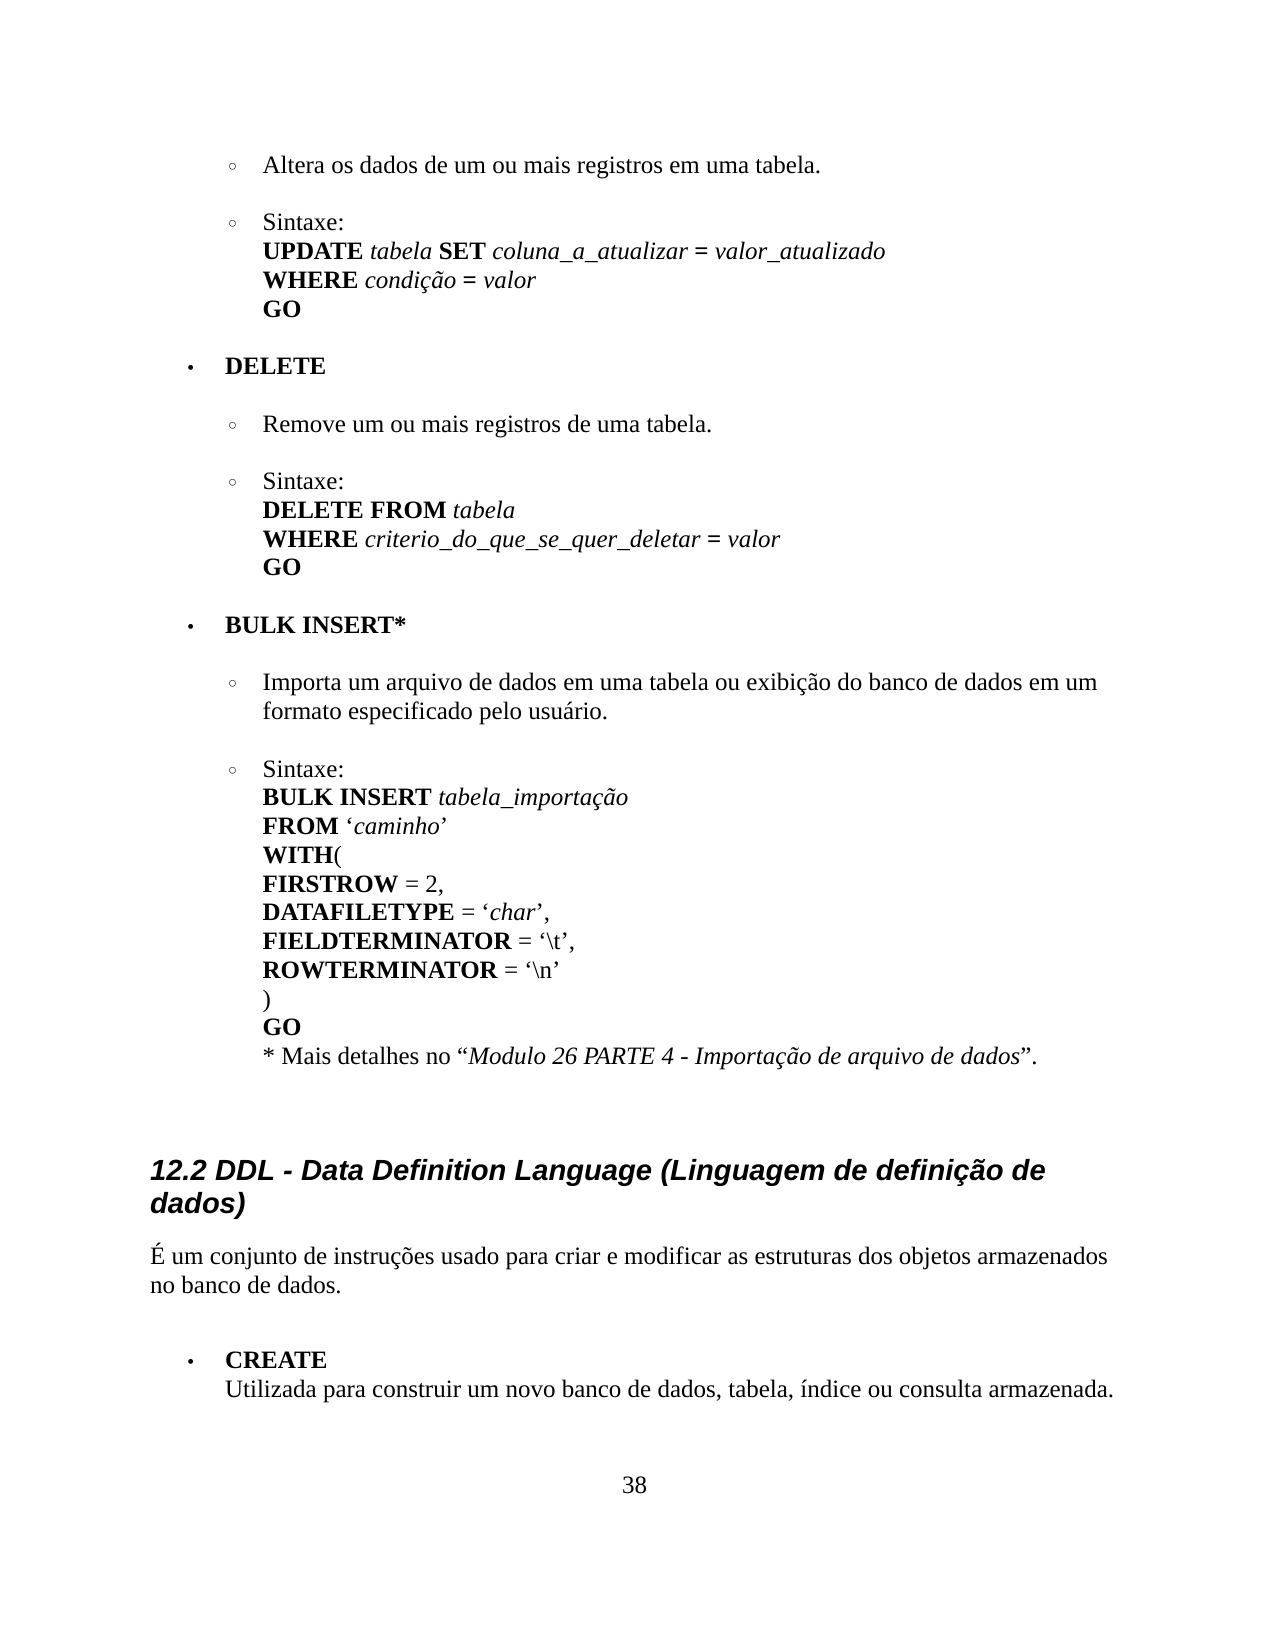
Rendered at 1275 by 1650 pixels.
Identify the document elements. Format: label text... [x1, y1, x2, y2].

text É um conjunto de instruções usado para criar e modificar as estruturas dos objetos armazenados no banco de dados. [150, 1241, 1125, 1327]
list Importa um arquivo de dados em uma tabela ou exibição do banco de dados em um formato especificado pelo usuário. [225, 667, 1125, 754]
list CREATE Utilizada para construir um novo banco de dados, tabela, índice ou consulta armazenada. [187, 1345, 1125, 1431]
subtitle 12.2 DDL - Data Definition Language (Linguagem de definição de dados) [150, 1152, 1125, 1219]
list Sintaxe: UPDATE tabela SET coluna_a_atualizar = valor_atualizado WHERE condição = valor GO [225, 207, 1125, 351]
list Remove um ou mais registros de uma tabela. [225, 409, 1125, 466]
list BULK INSERT* [187, 610, 1125, 667]
list Sintaxe: DELETE FROM tabela WHERE criterio_do_que_se_quer_deletar = valor GO [225, 466, 1125, 610]
list Altera os dados de um ou mais registros em uma tabela. [225, 150, 1125, 207]
list Sintaxe: BULK INSERT tabela_importação FROM ‘caminho’ WITH( FIRSTROW = 2, DATAFILETYPE = ‘char’, FIELDTERMINATOR = ‘\t’, ROWTERMINATOR = ‘\n’ ) GO * Mais detalhes no “Modulo 26 PARTE 4 - Importação de arquivo de dados”. [225, 754, 1125, 1099]
list DELETE [187, 351, 1125, 409]
